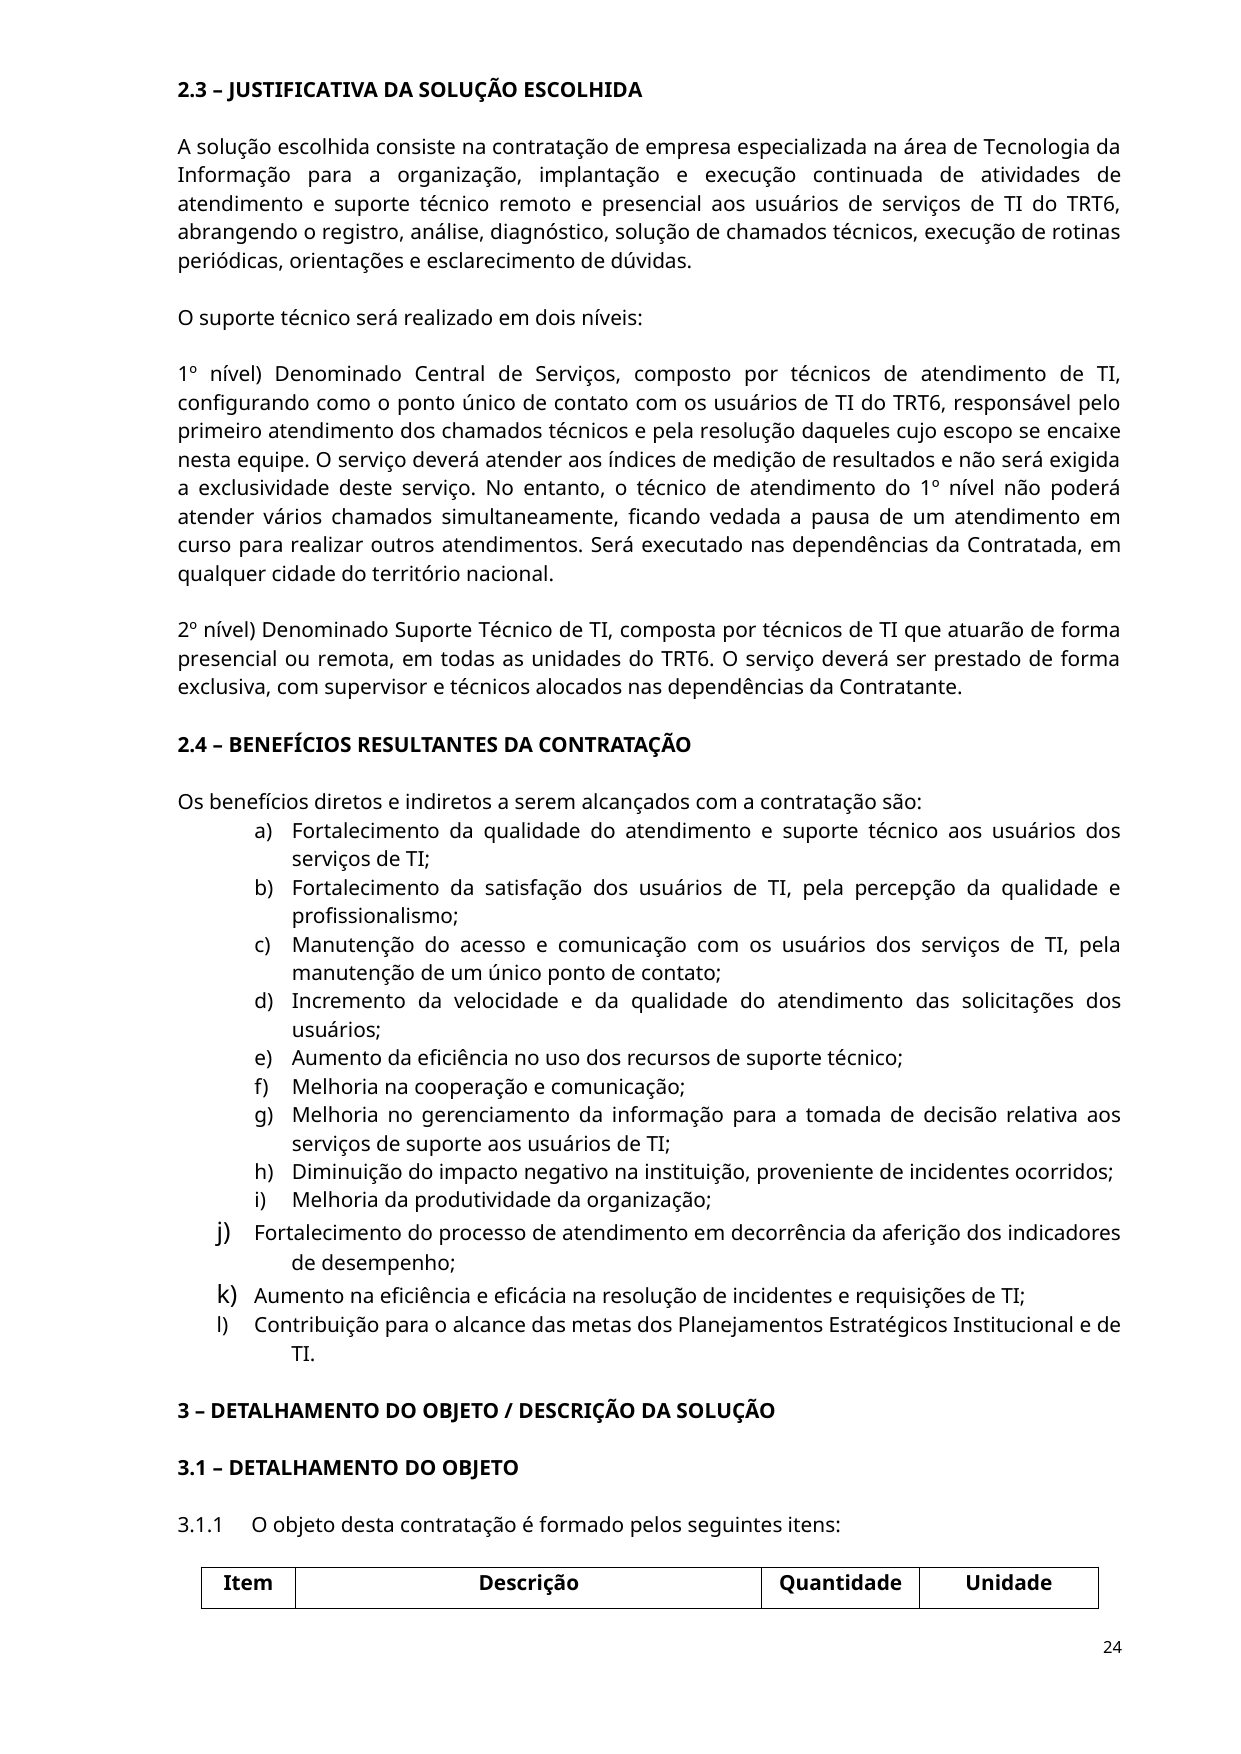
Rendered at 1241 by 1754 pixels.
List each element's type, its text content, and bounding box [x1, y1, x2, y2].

text 3.1 – DETALHAMENTO DO OBJETO [177, 1453, 1122, 1481]
list Melhoria da produtividade da organização; [254, 1186, 1122, 1214]
list Contribuição para o alcance das metas dos Planejamentos Estratégicos Institucional e de TI. [216, 1311, 1122, 1367]
text 3 – DETALHAMENTO DO OBJETO / DESCRIÇÃO DA SOLUÇÃO [177, 1396, 1122, 1424]
list Aumento da eficiência no uso dos recursos de suporte técnico; [254, 1043, 1122, 1072]
table_header Unidade [920, 1568, 1098, 1608]
table_header Quantidade [762, 1568, 919, 1608]
text 1º nível) Denominado Central de Serviços, composto por técnicos de atendimento de TI, configurando como o ponto único de contato com os usuários de TI do TRT6, responsável pelo primeiro atendimento dos chamados técnicos e pela resolução daqueles cujo escopo se encaixe nesta equipe. O serviço deverá atender aos índices de medição de resultados e não será exigida a exclusividade deste serviço. No entanto, o técnico de atendimento do 1º nível não poderá atender vários chamados simultaneamente, ficando vedada a pausa de um atendimento em curso para realizar outros atendimentos. Será executado nas dependências da Contratada, em qualquer cidade do território nacional. [177, 359, 1122, 587]
list Fortalecimento da satisfação dos usuários de TI, pela percepção da qualidade e profissionalismo; [254, 873, 1122, 930]
text 2º nível) Denominado Suporte Técnico de TI, composta por técnicos de TI que atuarão de forma presencial ou remota, em todas as unidades do TRT6. O serviço deverá ser prestado de forma exclusiva, com supervisor e técnicos alocados nas dependências da Contratante. [177, 616, 1122, 701]
table_header Item [202, 1568, 295, 1608]
list Incremento da velocidade e da qualidade do atendimento das solicitações dos usuários; [254, 987, 1122, 1043]
list Melhoria no gerenciamento da informação para a tomada de decisão relativa aos serviços de suporte aos usuários de TI; [254, 1100, 1122, 1157]
list Melhoria na cooperação e comunicação; [254, 1072, 1122, 1100]
text A solução escolhida consiste na contratação de empresa especializada na área de Tecnologia da Informação para a organização, implantação e execução continuada de atividades de atendimento e suporte técnico remoto e presencial aos usuários de serviços de TI do TRT6, abrangendo o registro, análise, diagnóstico, solução de chamados técnicos, execução de rotinas periódicas, orientações e esclarecimento de dúvidas. [177, 132, 1122, 274]
text 2.3 – JUSTIFICATIVA DA SOLUÇÃO ESCOLHIDA [177, 74, 1122, 104]
text O suporte técnico será realizado em dois níveis: [177, 303, 1122, 331]
list Fortalecimento da qualidade do atendimento e suporte técnico aos usuários dos serviços de TI; [254, 816, 1122, 873]
table_header Descrição [296, 1568, 761, 1608]
text Os benefícios diretos e indiretos a serem alcançados com a contratação são: [177, 787, 1122, 816]
list Manutenção do acesso e comunicação com os usuários dos serviços de TI, pela manutenção de um único ponto de contato; [254, 930, 1122, 987]
list Aumento na eficiência e eficácia na resolução de incidentes e requisições de TI; [216, 1277, 1122, 1311]
text 2.4 – BENEFÍCIOS RESULTANTES DA CONTRATAÇÃO [177, 729, 1122, 759]
text 3.1.1 O objeto desta contratação é formado pelos seguintes itens: [177, 1510, 1122, 1538]
list Fortalecimento do processo de atendimento em decorrência da aferição dos indicadores de desempenho; [216, 1214, 1122, 1277]
list Diminuição do impacto negativo na instituição, proveniente de incidentes ocorridos; [254, 1157, 1122, 1186]
